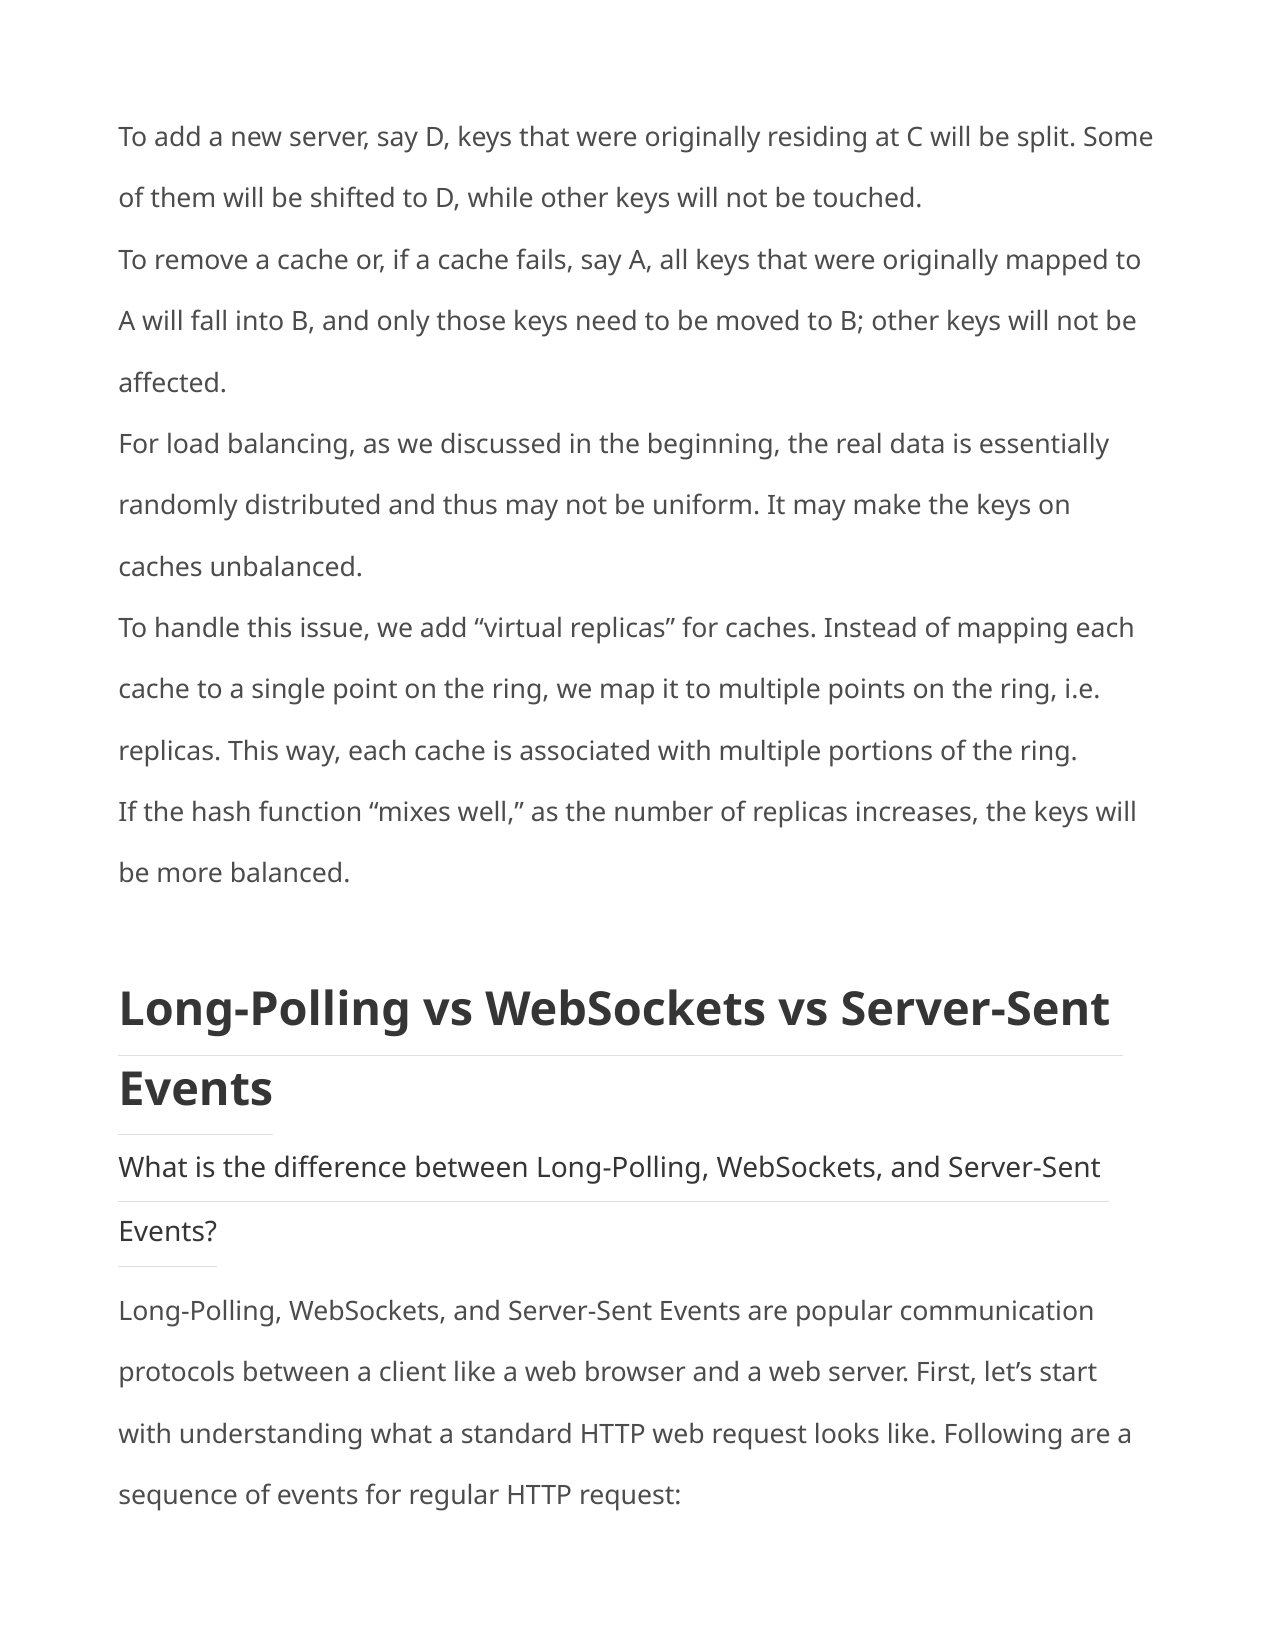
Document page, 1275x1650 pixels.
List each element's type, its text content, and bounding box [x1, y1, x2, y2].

text For load balancing, as we discussed in the beginning, the real data is essentially randomly distributed and thus may not be uniform. It may make the keys on caches unbalanced. [118, 425, 1157, 584]
text To remove a cache or, if a cache fails, say A, all keys that were originally mapped to A will fall into B, and only those keys need to be moved to B; other keys will not be affected. [118, 241, 1157, 400]
text To handle this issue, we add “virtual replicas” for caches. Instead of mapping each cache to a single point on the ring, we map it to multiple points on the ring, i.e. replicas. This way, each cache is associated with multiple portions of the ring. [118, 609, 1157, 768]
text To add a new server, say D, keys that were originally residing at C will be split. Some of them will be shifted to D, while other keys will not be touched. [118, 118, 1157, 216]
subtitle Long-Polling vs WebSockets vs Server-Sent Events [118, 975, 1157, 1134]
text If the hash function “mixes well,” as the number of replicas increases, the keys will be more balanced. [118, 793, 1157, 891]
text What is the difference between Long-Polling, WebSockets, and Server-Sent Events? [118, 1147, 1157, 1266]
text Long-Polling, WebSockets, and Server-Sent Events are popular communication protocols between a client like a web browser and a web server. First, let’s start with understanding what a standard HTTP web request looks like. Following are a sequence of events for regular HTTP request: [118, 1292, 1157, 1512]
